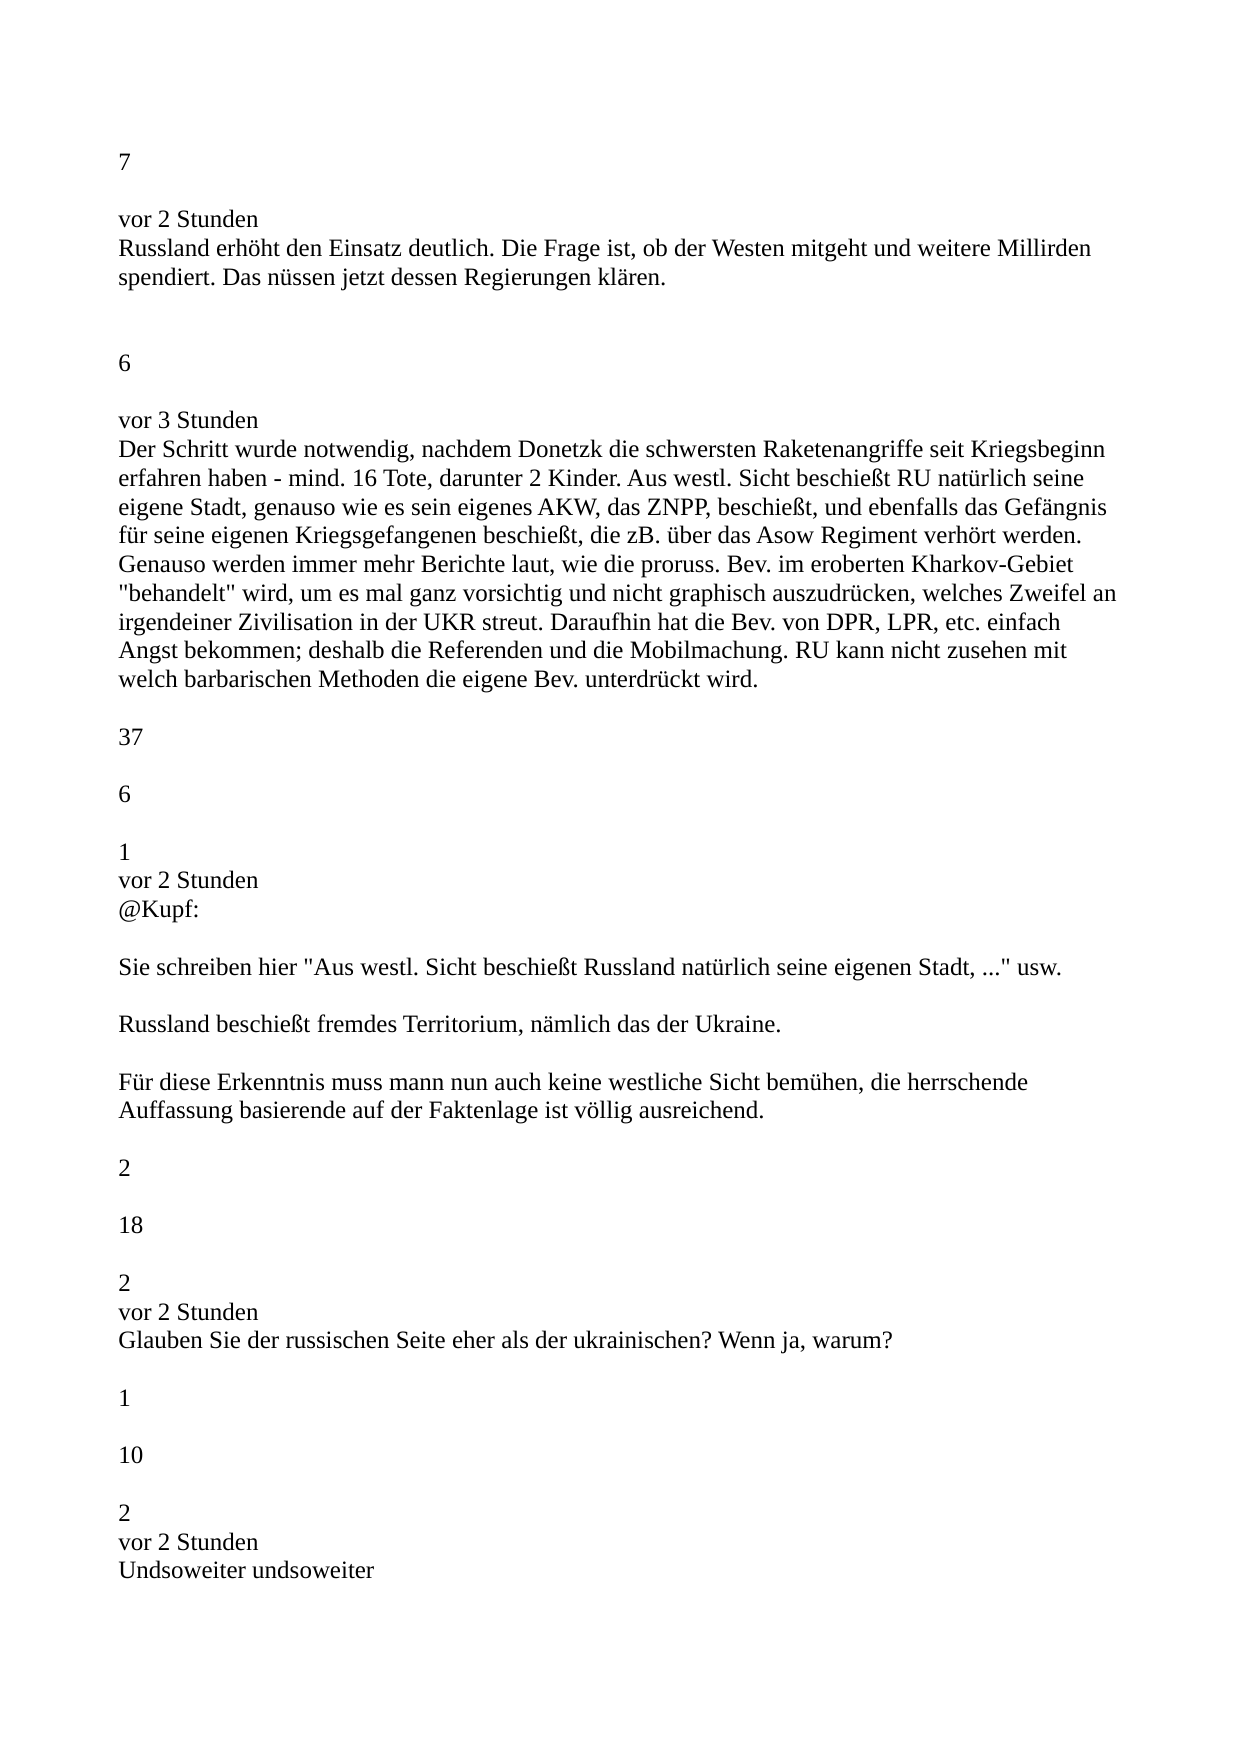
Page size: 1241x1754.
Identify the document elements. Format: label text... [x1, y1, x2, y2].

text 7 [118, 147, 1122, 176]
text vor 2 Stunden [118, 1297, 1122, 1326]
text Undsoweiter undsoweiter [118, 1556, 1122, 1584]
text Russland beschießt fremdes Territorium, nämlich das der Ukraine. [118, 1009, 1122, 1038]
text 2 [118, 1268, 1122, 1297]
text 10 [118, 1441, 1122, 1469]
text 18 [118, 1211, 1122, 1239]
text vor 2 Stunden [118, 1527, 1122, 1556]
text 6 [118, 348, 1122, 377]
text vor 3 Stunden [118, 406, 1122, 434]
text vor 2 Stunden [118, 204, 1122, 233]
text vor 2 Stunden [118, 866, 1122, 894]
text 2 [118, 1153, 1122, 1182]
text 37 [118, 722, 1122, 751]
text Sie schreiben hier "Aus westl. Sicht beschießt Russland natürlich seine eigenen Stadt, ..." usw. [118, 952, 1122, 981]
text 1 [118, 837, 1122, 866]
text Russland erhöht den Einsatz deutlich. Die Frage ist, ob der Westen mitgeht und weitere Millirden spendiert. Das nüssen jetzt dessen Regierungen klären. [118, 233, 1122, 291]
text 6 [118, 779, 1122, 808]
text 1 [118, 1383, 1122, 1412]
text Glauben Sie der russischen Seite eher als der ukrainischen? Wenn ja, warum? [118, 1326, 1122, 1354]
text 2 [118, 1498, 1122, 1527]
text @Kupf: [118, 894, 1122, 923]
text Für diese Erkenntnis muss mann nun auch keine westliche Sicht bemühen, die herrschende Auffassung basierende auf der Faktenlage ist völlig ausreichend. [118, 1067, 1122, 1124]
text Der Schritt wurde notwendig, nachdem Donetzk die schwersten Raketenangriffe seit Kriegsbeginn erfahren haben - mind. 16 Tote, darunter 2 Kinder. Aus westl. Sicht beschießt RU natürlich seine eigene Stadt, genauso wie es sein eigenes AKW, das ZNPP, beschießt, und ebenfalls das Gefängnis für seine eigenen Kriegsgefangenen beschießt, die zB. über das Asow Regiment verhört werden. Genauso werden immer mehr Berichte laut, wie die proruss. Bev. im eroberten Kharkov-Gebiet "behandelt" wird, um es mal ganz vorsichtig und nicht graphisch auszudrücken, welches Zweifel an irgendeiner Zivilisation in der UKR streut. Daraufhin hat die Bev. von DPR, LPR, etc. einfach Angst bekommen; deshalb die Referenden und die Mobilmachung. RU kann nicht zusehen mit welch barbarischen Methoden die eigene Bev. unterdrückt wird. [118, 434, 1122, 693]
